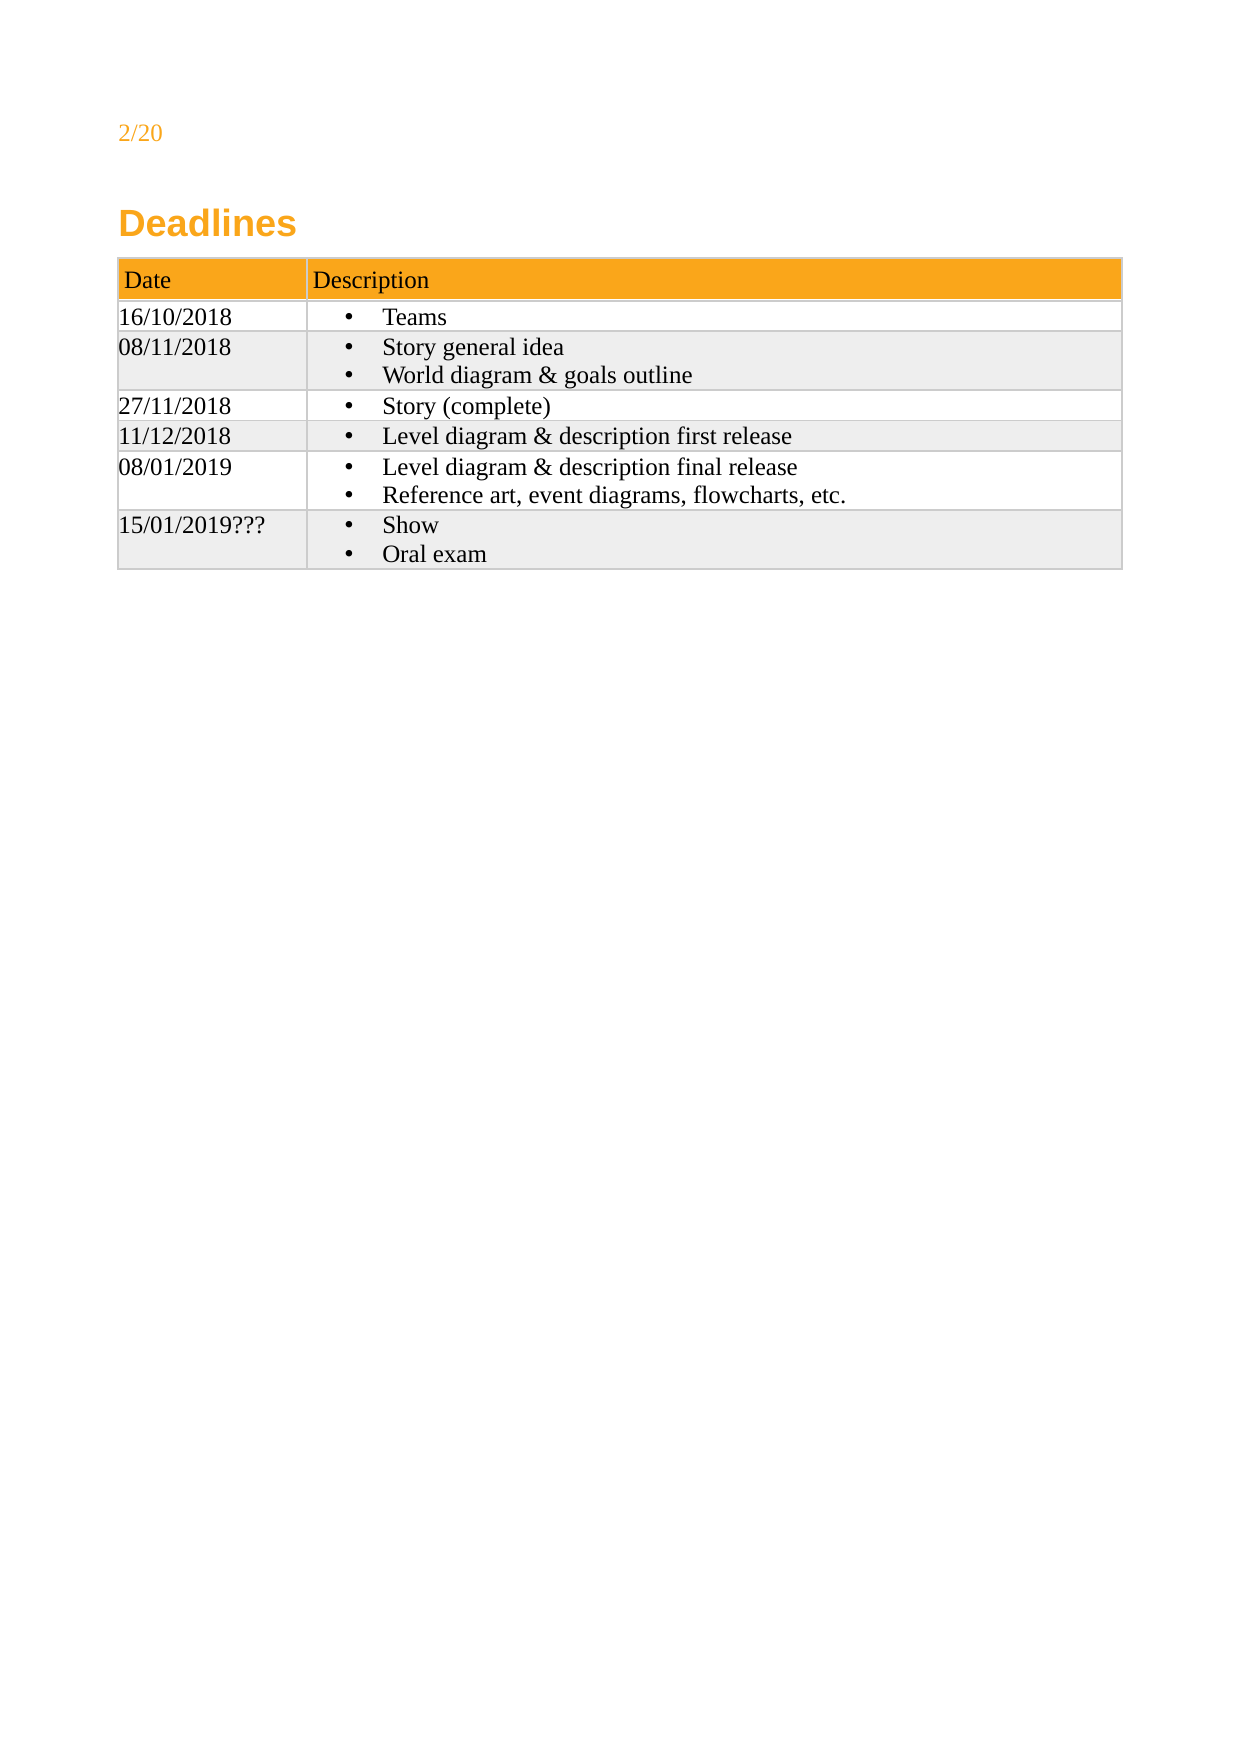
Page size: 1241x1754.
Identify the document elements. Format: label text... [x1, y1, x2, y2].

table_cell 27/11/2018 [119, 391, 306, 420]
table_cell Level diagram & description first release [308, 421, 1121, 450]
table_cell Show Oral exam [308, 511, 1121, 568]
table_cell Teams [308, 302, 1121, 330]
table_cell 11/12/2018 [119, 421, 306, 450]
subtitle Deadlines [118, 201, 1122, 245]
table_header Description [308, 259, 1121, 299]
table_header Date [119, 259, 306, 299]
table_cell 08/11/2018 [119, 332, 306, 389]
table_cell Level diagram & description final release Reference art, event diagrams, flowcharts, etc. [308, 452, 1121, 509]
table_cell 08/01/2019 [119, 452, 306, 509]
table_cell Story (complete) [308, 391, 1121, 420]
table_cell 16/10/2018 [119, 302, 306, 330]
table_cell Story general idea World diagram & goals outline [308, 332, 1121, 389]
table_cell 15/01/2019??? [119, 511, 306, 568]
